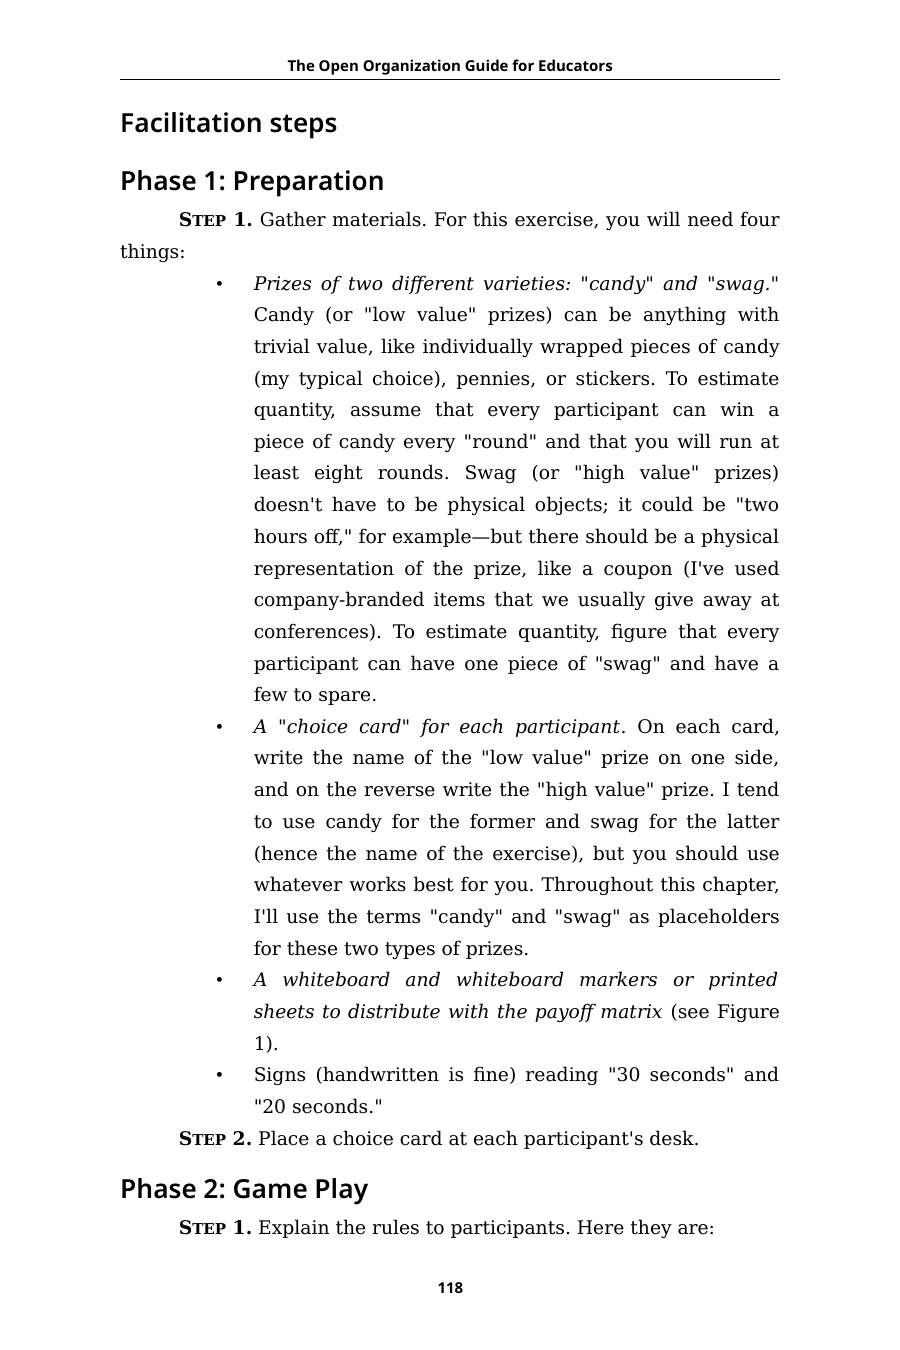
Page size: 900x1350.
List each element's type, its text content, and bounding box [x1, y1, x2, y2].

text Step 1. Explain the rules to participants. Here they are: [120, 1217, 780, 1239]
subtitle Phase 2: Game Play [120, 1174, 780, 1204]
subtitle Facilitation steps [120, 109, 780, 139]
list A whiteboard and whiteboard markers or printed sheets to distribute with the payoff matrix (see Figure 1). [216, 969, 780, 1054]
subtitle Phase 1: Preparation [120, 166, 780, 196]
list Prizes of two different varieties: "candy" and "swag." Candy (or "low value" prizes) can be anything with trivial value, like individually wrapped pieces of candy (my typical choice), pennies, or stickers. To estimate quantity, assume that every participant can win a piece of candy every "round" and that you will run at least eight rounds. Swag (or "high value" prizes) doesn't have to be physical objects; it could be "two hours off," for example—but there should be a physical representation of the prize, like a coupon (I've used company-branded items that we usually give away at conferences). To estimate quantity, figure that every participant can have one piece of "swag" and have a few to spare. [216, 272, 780, 706]
text Step 2. Place a choice card at each participant's desk. [120, 1127, 780, 1149]
list Signs (handwritten is fine) reading "30 seconds" and "20 seconds." [216, 1064, 780, 1118]
list A "choice card" for each participant. On each card, write the name of the "low value" prize on one side, and on the reverse write the "high value" prize. I tend to use candy for the former and swag for the latter (hence the name of the exercise), but you should use whatever works best for you. Throughout this chapter, I'll use the terms "candy" and "swag" as placeholders for these two types of prizes. [216, 716, 780, 959]
text Step 1. Gather materials. For this exercise, you will need four things: [120, 209, 780, 263]
